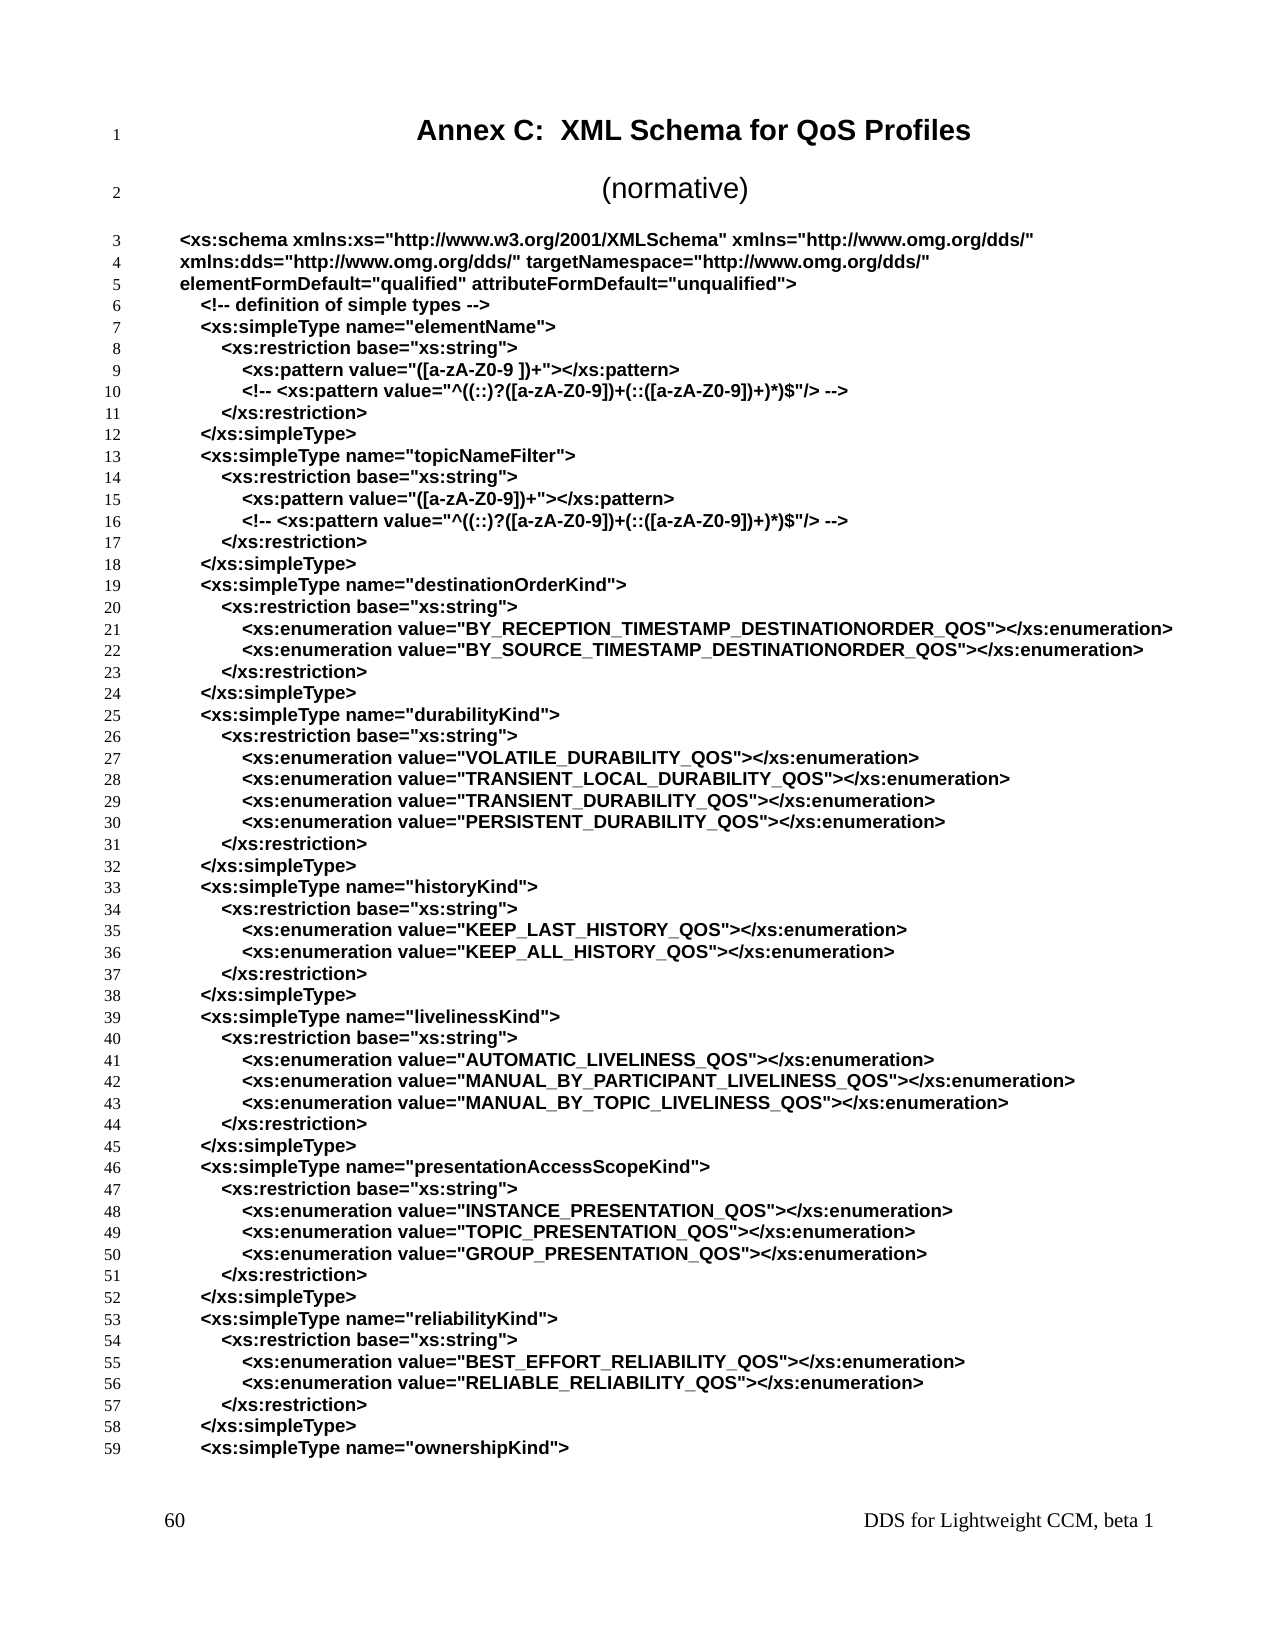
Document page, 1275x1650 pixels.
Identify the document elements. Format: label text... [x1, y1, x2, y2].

text <xs:simpleType name="topicNameFilter"> [179, 445, 1200, 466]
text </xs:simpleType> [179, 553, 1200, 574]
text </xs:simpleType> [179, 1286, 1200, 1307]
text <xs:enumeration value="TOPIC_PRESENTATION_QOS"></xs:enumeration> [179, 1221, 1200, 1243]
text <xs:simpleType name="destinationOrderKind"> [179, 574, 1200, 596]
text </xs:restriction> [179, 531, 1200, 553]
text <xs:pattern value="([a-zA-Z0-9])+"></xs:pattern> [179, 488, 1200, 509]
text </xs:simpleType> [179, 854, 1200, 876]
text <xs:restriction base="xs:string"> [179, 1329, 1200, 1350]
text <!-- definition of simple types --> [179, 294, 1200, 315]
text <xs:enumeration value="BY_SOURCE_TIMESTAMP_DESTINATIONORDER_QOS"></xs:enumeration> [179, 639, 1200, 660]
text <xs:enumeration value="BY_RECEPTION_TIMESTAMP_DESTINATIONORDER_QOS"></xs:enumeration> [179, 617, 1200, 639]
text </xs:restriction> [179, 962, 1200, 984]
text <xs:enumeration value="INSTANCE_PRESENTATION_QOS"></xs:enumeration> [179, 1199, 1200, 1221]
text <xs:simpleType name="reliabilityKind"> [179, 1307, 1200, 1329]
text </xs:restriction> [179, 402, 1200, 423]
text <!-- <xs:pattern value="^((::)?([a-zA-Z0-9])+(::([a-zA-Z0-9])+)*)$"/> --> [179, 509, 1200, 531]
text <xs:schema xmlns:xs="http://www.w3.org/2001/XMLSchema" xmlns="http://www.omg.org/dds/" xmlns:dds="http://www.omg.org/dds/" targetNamespace="http://www.omg.org/dds/" elementFormDefault="qualified" attributeFormDefault="unqualified"> [179, 229, 1200, 294]
text <xs:simpleType name="ownershipKind"> [179, 1437, 1200, 1458]
text <xs:enumeration value="TRANSIENT_DURABILITY_QOS"></xs:enumeration> [179, 790, 1200, 811]
text <xs:simpleType name="presentationAccessScopeKind"> [179, 1156, 1200, 1178]
text <xs:enumeration value="MANUAL_BY_PARTICIPANT_LIVELINESS_QOS"></xs:enumeration> [179, 1070, 1200, 1092]
text <xs:restriction base="xs:string"> [179, 898, 1200, 919]
text <xs:restriction base="xs:string"> [179, 1027, 1200, 1048]
text </xs:restriction> [179, 1113, 1200, 1135]
text <xs:enumeration value="GROUP_PRESENTATION_QOS"></xs:enumeration> [179, 1243, 1200, 1264]
text </xs:restriction> [179, 660, 1200, 682]
text </xs:restriction> [179, 1393, 1200, 1415]
text <xs:restriction base="xs:string"> [179, 337, 1200, 358]
text <xs:enumeration value="TRANSIENT_LOCAL_DURABILITY_QOS"></xs:enumeration> [179, 768, 1200, 790]
text <xs:simpleType name="durabilityKind"> [179, 703, 1200, 725]
text <xs:restriction base="xs:string"> [179, 466, 1200, 488]
text <xs:enumeration value="PERSISTENT_DURABILITY_QOS"></xs:enumeration> [179, 811, 1200, 833]
text <xs:enumeration value="AUTOMATIC_LIVELINESS_QOS"></xs:enumeration> [179, 1048, 1200, 1070]
text </xs:simpleType> [179, 984, 1200, 1005]
text (normative) [150, 171, 1200, 204]
text </xs:simpleType> [179, 1415, 1200, 1437]
text <xs:restriction base="xs:string"> [179, 596, 1200, 617]
text <xs:restriction base="xs:string"> [179, 725, 1200, 747]
text <xs:enumeration value="KEEP_ALL_HISTORY_QOS"></xs:enumeration> [179, 941, 1200, 962]
text <xs:enumeration value="BEST_EFFORT_RELIABILITY_QOS"></xs:enumeration> [179, 1350, 1200, 1372]
text <xs:pattern value="([a-zA-Z0-9 ])+"></xs:pattern> [179, 358, 1200, 380]
text <xs:enumeration value="RELIABLE_RELIABILITY_QOS"></xs:enumeration> [179, 1372, 1200, 1393]
text <xs:enumeration value="VOLATILE_DURABILITY_QOS"></xs:enumeration> [179, 747, 1200, 768]
text <!-- <xs:pattern value="^((::)?([a-zA-Z0-9])+(::([a-zA-Z0-9])+)*)$"/> --> [179, 380, 1200, 402]
list XML Schema for QoS Profiles [187, 112, 1200, 146]
text </xs:simpleType> [179, 423, 1200, 445]
text <xs:simpleType name="livelinessKind"> [179, 1005, 1200, 1027]
text <xs:enumeration value="MANUAL_BY_TOPIC_LIVELINESS_QOS"></xs:enumeration> [179, 1092, 1200, 1113]
text <xs:enumeration value="KEEP_LAST_HISTORY_QOS"></xs:enumeration> [179, 919, 1200, 941]
text </xs:restriction> [179, 833, 1200, 854]
text </xs:restriction> [179, 1264, 1200, 1286]
text <xs:restriction base="xs:string"> [179, 1178, 1200, 1199]
text <xs:simpleType name="historyKind"> [179, 876, 1200, 898]
text <xs:simpleType name="elementName"> [179, 315, 1200, 337]
text </xs:simpleType> [179, 1135, 1200, 1156]
text </xs:simpleType> [179, 682, 1200, 703]
